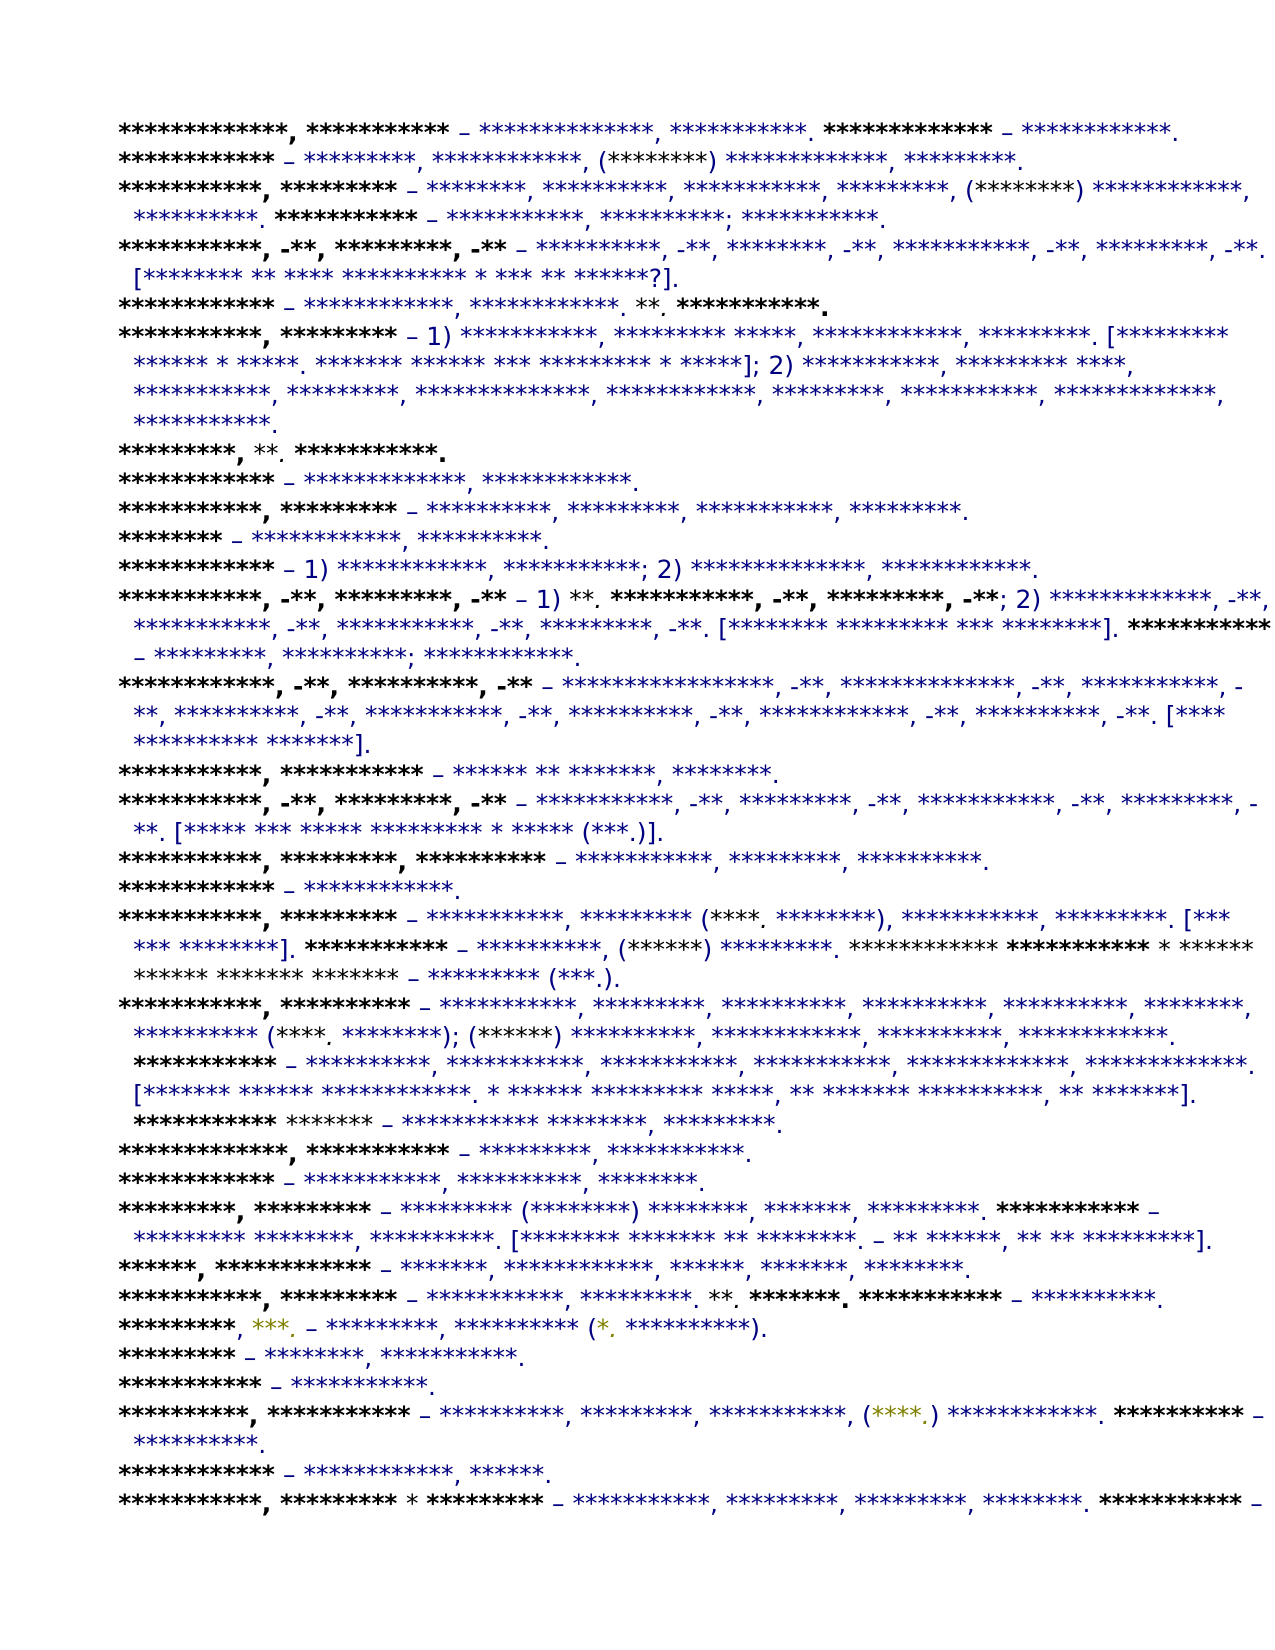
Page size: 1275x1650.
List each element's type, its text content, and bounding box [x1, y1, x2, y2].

text ************ – ************. [118, 876, 1275, 906]
text *************, *********** – *********, ***********. [118, 1139, 1275, 1168]
text ******** – ************, **********. [118, 526, 1275, 556]
text *********, **. ***********. [118, 439, 1275, 468]
text ***********, -**, *********, -** – **********, -**, ********, -**, ***********, -**, *********, -**. [******** ** **** ********** * *** ** ******?]. [118, 235, 1275, 293]
text ************ – ************, ******. [118, 1460, 1275, 1489]
text ***********, -**, *********, -** – 1) **. ***********, -**, *********, -**; 2) *************, -**, ***********, -**, ***********, -**, *********, -**. [******** ********* *** ********]. *********** – *********, **********; ************. [118, 585, 1275, 672]
text ******, ************ – *******, ************, ******, *******, ********. [118, 1256, 1275, 1285]
text ***********, ********* – **********, *********, ***********, *********. [118, 497, 1275, 526]
text ***********, ********** – ***********, *********, **********, **********, **********, ********, ********** (****. ********); (******) **********, ************, **********, ************. *********** – **********, ***********, ***********, ***********, *************, *************. [******* ****** ************. * ****** ********* *****, ** ******* **********, ** *******]. *********** ******* – *********** ********, *********. [118, 993, 1275, 1139]
text *********, ***. – *********, ********** (*. **********). [118, 1314, 1275, 1343]
text ************ – *************, ************. [118, 468, 1275, 497]
text ************ – 1) ************, ***********; 2) **************, ************. [118, 556, 1275, 585]
text ********* – ********, ***********. [118, 1343, 1275, 1372]
text *********** – ***********. [118, 1372, 1275, 1401]
text ***********, *********** – ****** ** *******, ********. [118, 760, 1275, 789]
text *********, ********* – ********* (********) ********, *******, *********. *********** – ********* ********, **********. [******** ******* ** ********. – ** ******, ** ** *********]. [118, 1197, 1275, 1256]
text **********, *********** – **********, *********, ***********, (****.) ************. ********** – **********. [118, 1401, 1275, 1460]
text ***********, ********* – ***********, ********* (****. ********), ***********, *********. [*** *** ********]. *********** – **********, (******) *********. ************ *********** * ****** ****** ******* ******* – ********* (***.). [118, 906, 1275, 993]
text ***********, ********* – 1) ***********, ********* *****, ************, *********. [********* ****** * *****. ******* ****** *** ********* * *****]; 2) ***********, ********* ****, ***********, *********, **************, ************, *********, ***********, *************, ***********. [118, 322, 1275, 439]
text ***********, ********* * ********* – ***********, *********, *********, ********. *********** – [118, 1489, 1275, 1518]
text ***********, ********* – ********, **********, ***********, *********, (********) ************, **********. *********** – ***********, **********; ***********. [118, 176, 1275, 235]
text ***********, -**, *********, -** – ***********, -**, *********, -**, ***********, -**, *********, -**. [***** *** ***** ********* * ***** (***.)]. [118, 789, 1275, 847]
text *************, *********** – **************, ***********. ************* – ************. [118, 118, 1275, 147]
text ***********, *********, ********** – ***********, *********, **********. [118, 847, 1275, 876]
text ************, -**, **********, -** – *****************, -**, **************, -**, ***********, -**, **********, -**, ***********, -**, **********, -**, ************, -**, **********, -**. [**** ********** *******]. [118, 672, 1275, 760]
text ************ – *********, ************, (********) *************, *********. [118, 147, 1275, 176]
text ***********, ********* – ***********, *********. **. *******. *********** – **********. [118, 1285, 1275, 1314]
text ************ – ***********, **********, ********. [118, 1168, 1275, 1197]
text ************ – ************, ************. **. ***********. [118, 293, 1275, 322]
